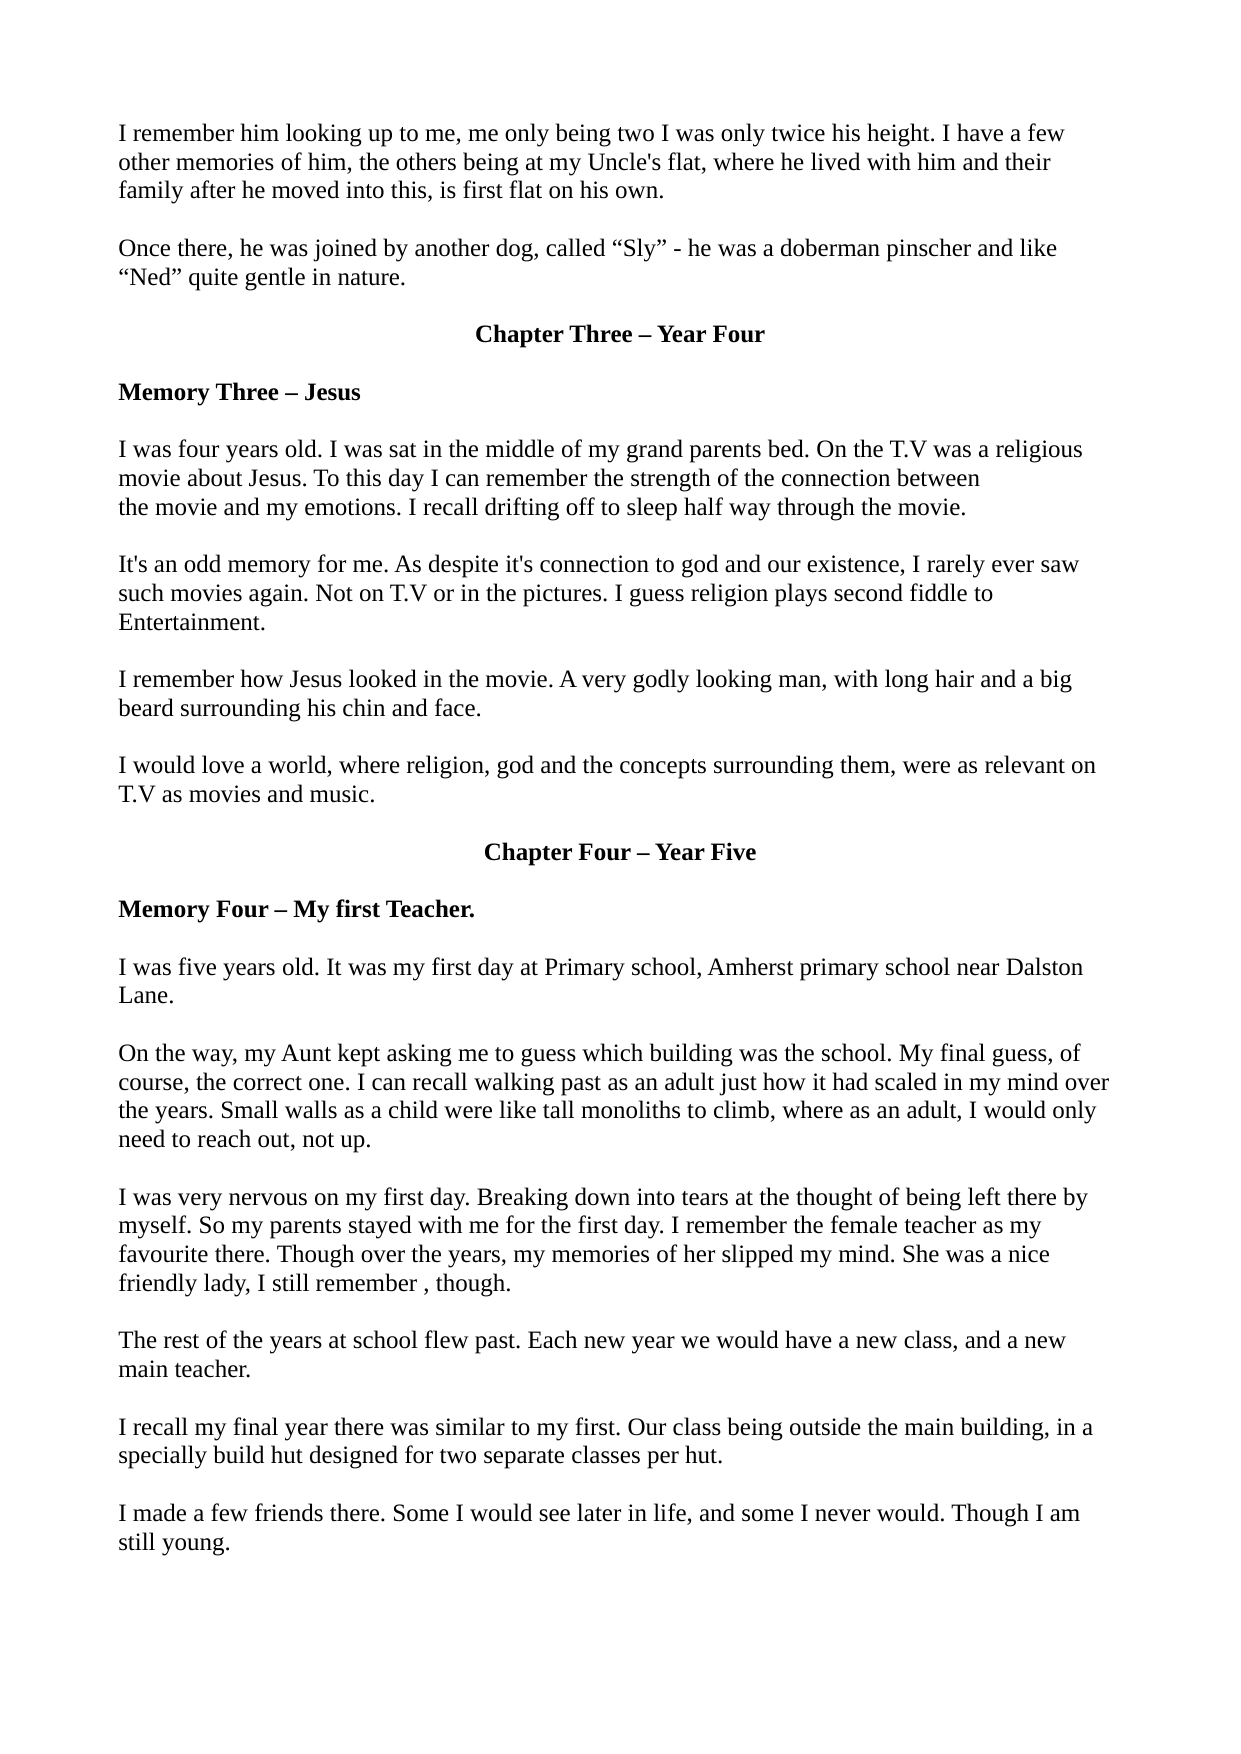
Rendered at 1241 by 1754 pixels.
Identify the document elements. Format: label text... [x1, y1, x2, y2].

text I remember how Jesus looked in the movie. A very godly looking man, with long hair and a big beard surrounding his chin and face. [118, 664, 1122, 722]
text I would love a world, where religion, god and the concepts surrounding them, were as relevant on T.V as movies and music. [118, 751, 1122, 808]
text It's an odd memory for me. As despite it's connection to god and our existence, I rarely ever saw such movies again. Not on T.V or in the pictures. I guess religion plays second fiddle to Entertainment. [118, 549, 1122, 636]
text Chapter Three – Year Four [118, 319, 1122, 348]
text I was five years old. It was my first day at Primary school, Amherst primary school near Dalston Lane. [118, 952, 1122, 1009]
text I was four years old. I was sat in the middle of my grand parents bed. On the T.V was a religious movie about Jesus. To this day I can remember the strength of the connection between [118, 434, 1122, 492]
text I was very nervous on my first day. Breaking down into tears at the thought of being left there by myself. So my parents stayed with me for the first day. I remember the female teacher as my favourite there. Though over the years, my memories of her slipped my mind. She was a nice friendly lady, I still remember , though. [118, 1182, 1122, 1297]
text I remember him looking up to me, me only being two I was only twice his height. I have a few other memories of him, the others being at my Uncle's flat, where he lived with him and their family after he moved into this, is first flat on his own. [118, 118, 1122, 204]
text Chapter Four – Year Five [118, 837, 1122, 866]
text Memory Four – My first Teacher. [118, 894, 1122, 923]
text the movie and my emotions. I recall drifting off to sleep half way through the movie. [118, 492, 1122, 521]
text Memory Three – Jesus [118, 377, 1122, 406]
text The rest of the years at school flew past. Each new year we would have a new class, and a new main teacher. [118, 1326, 1122, 1383]
text I recall my final year there was similar to my first. Our class being outside the main building, in a specially build hut designed for two separate classes per hut. [118, 1412, 1122, 1469]
text I made a few friends there. Some I would see later in life, and some I never would. Though I am still young. [118, 1498, 1122, 1556]
text On the way, my Aunt kept asking me to guess which building was the school. My final guess, of course, the correct one. I can recall walking past as an adult just how it had scaled in my mind over the years. Small walls as a child were like tall monoliths to climb, where as an adult, I would only need to reach out, not up. [118, 1038, 1122, 1153]
text Once there, he was joined by another dog, called “Sly” - he was a doberman pinscher and like “Ned” quite gentle in nature. [118, 233, 1122, 291]
